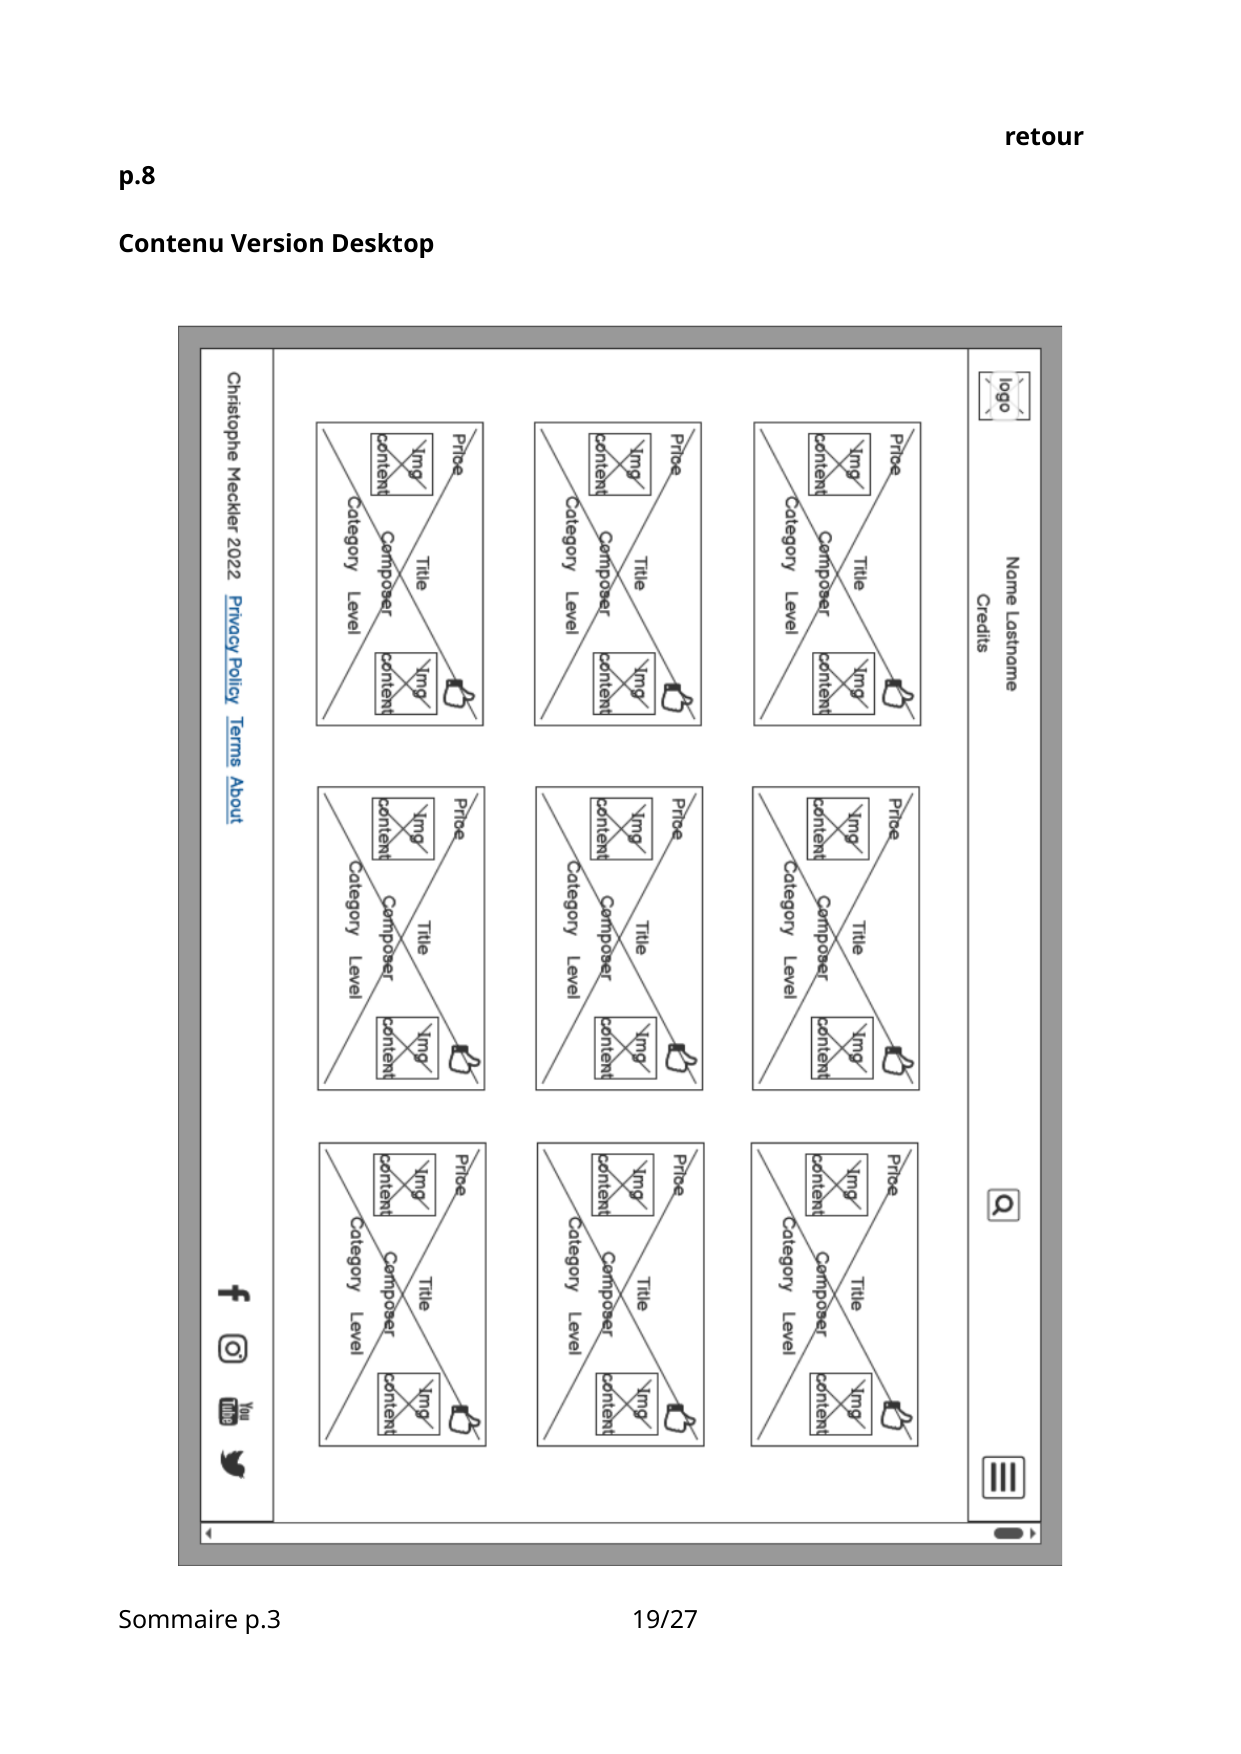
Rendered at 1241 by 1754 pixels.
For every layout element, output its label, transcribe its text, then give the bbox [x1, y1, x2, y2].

text retour p.6 [118, 118, 1122, 191]
subtitle Contenu Version Desktop [118, 226, 1122, 260]
picture [179, 327, 1063, 1566]
